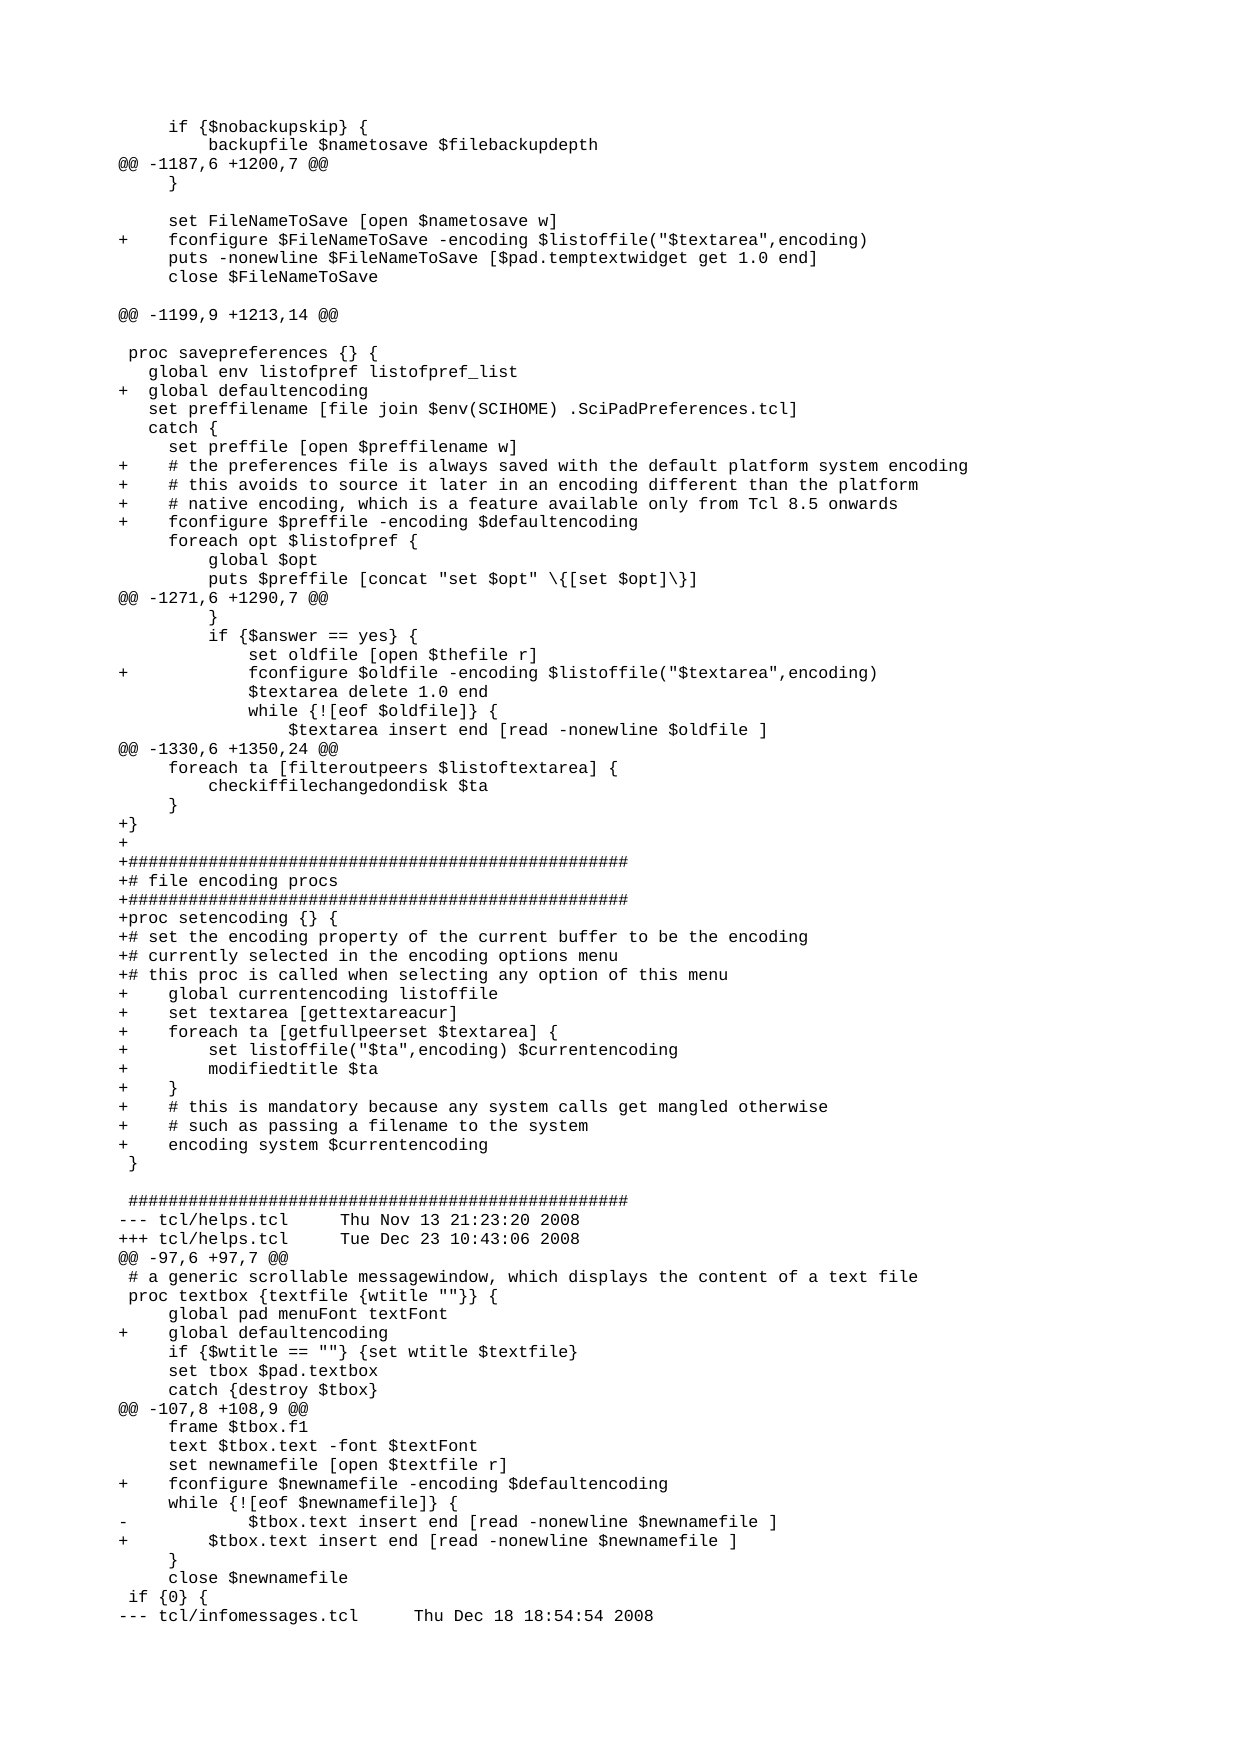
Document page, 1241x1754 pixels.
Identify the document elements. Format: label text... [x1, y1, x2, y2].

text close $FileNameToSave [118, 269, 1122, 288]
text set preffile [open $preffilename w] [118, 439, 1122, 457]
text set FileNameToSave [open $nametosave w] [118, 212, 1122, 231]
text +# this proc is called when selecting any option of this menu [118, 967, 1122, 985]
text +################################################## [118, 853, 1122, 872]
text +++ tcl/helps.tcl Tue Dec 23 10:43:06 2008 [118, 1231, 1122, 1249]
text set oldfile [open $thefile r] [118, 646, 1122, 665]
text if {$nobackupskip} { [118, 118, 1122, 137]
text global pad menuFont textFont [118, 1306, 1122, 1325]
text @@ -1187,6 +1200,7 @@ [118, 156, 1122, 175]
text checkiffilechangedondisk $ta [118, 778, 1122, 797]
text backupfile $nametosave $filebackupdepth [118, 137, 1122, 156]
text + # this is mandatory because any system calls get mangled otherwise [118, 1098, 1122, 1117]
text + $tbox.text insert end [read -nonewline $newnamefile ] [118, 1532, 1122, 1551]
text puts $preffile [concat "set $opt" \{[set $opt]\}] [118, 571, 1122, 589]
text while {![eof $oldfile]} { [118, 703, 1122, 721]
text + global defaultencoding [118, 382, 1122, 401]
text global env listofpref listofpref_list [118, 363, 1122, 382]
text set newnamefile [open $textfile r] [118, 1457, 1122, 1476]
text + global defaultencoding [118, 1325, 1122, 1344]
text + fconfigure $newnamefile -encoding $defaultencoding [118, 1476, 1122, 1494]
text +# set the encoding property of the current buffer to be the encoding [118, 929, 1122, 948]
text if {$wtitle == ""} {set wtitle $textfile} [118, 1344, 1122, 1362]
text + # native encoding, which is a feature available only from Tcl 8.5 onwards [118, 495, 1122, 514]
text ################################################## [118, 1193, 1122, 1212]
text text $tbox.text -font $textFont [118, 1438, 1122, 1457]
text @@ -107,8 +108,9 @@ [118, 1400, 1122, 1419]
text $textarea insert end [read -nonewline $oldfile ] [118, 721, 1122, 740]
text + set listoffile("$ta",encoding) $currentencoding [118, 1042, 1122, 1061]
text set preffilename [file join $env(SCIHOME) .SciPadPreferences.tcl] [118, 401, 1122, 420]
text + # this avoids to source it later in an encoding different than the platform [118, 476, 1122, 495]
text +################################################## [118, 891, 1122, 910]
text @@ -1271,6 +1290,7 @@ [118, 589, 1122, 608]
text catch { [118, 420, 1122, 439]
text @@ -1330,6 +1350,24 @@ [118, 740, 1122, 759]
text + # the preferences file is always saved with the default platform system encoding [118, 457, 1122, 476]
text } [118, 175, 1122, 193]
text $textarea delete 1.0 end [118, 684, 1122, 703]
text global $opt [118, 552, 1122, 571]
text + set textarea [gettextareacur] [118, 1004, 1122, 1023]
text } [118, 797, 1122, 816]
text +# file encoding procs [118, 872, 1122, 891]
text --- tcl/infomessages.tcl Thu Dec 18 18:54:54 2008 [118, 1608, 1122, 1626]
text + [118, 834, 1122, 853]
text proc savepreferences {} { [118, 344, 1122, 363]
text - $tbox.text insert end [read -nonewline $newnamefile ] [118, 1513, 1122, 1532]
text puts -nonewline $FileNameToSave [$pad.temptextwidget get 1.0 end] [118, 250, 1122, 269]
text frame $tbox.f1 [118, 1419, 1122, 1438]
text @@ -97,6 +97,7 @@ [118, 1249, 1122, 1268]
text +# currently selected in the encoding options menu [118, 948, 1122, 967]
text --- tcl/helps.tcl Thu Nov 13 21:23:20 2008 [118, 1212, 1122, 1231]
text foreach ta [filteroutpeers $listoftextarea] { [118, 759, 1122, 778]
text } [118, 1551, 1122, 1570]
text set tbox $pad.textbox [118, 1362, 1122, 1381]
text +} [118, 816, 1122, 834]
text +proc setencoding {} { [118, 910, 1122, 929]
text } [118, 608, 1122, 627]
text + modifiedtitle $ta [118, 1061, 1122, 1080]
text proc textbox {textfile {wtitle ""}} { [118, 1287, 1122, 1306]
text close $newnamefile [118, 1570, 1122, 1589]
text + global currentencoding listoffile [118, 985, 1122, 1004]
text # a generic scrollable messagewindow, which displays the content of a text file [118, 1268, 1122, 1287]
text @@ -1199,9 +1213,14 @@ [118, 307, 1122, 326]
text while {![eof $newnamefile]} { [118, 1494, 1122, 1513]
text if {0} { [118, 1589, 1122, 1608]
text + fconfigure $oldfile -encoding $listoffile("$textarea",encoding) [118, 665, 1122, 684]
text + fconfigure $preffile -encoding $defaultencoding [118, 514, 1122, 533]
text + foreach ta [getfullpeerset $textarea] { [118, 1023, 1122, 1042]
text if {$answer == yes} { [118, 627, 1122, 646]
text + # such as passing a filename to the system [118, 1117, 1122, 1136]
text + fconfigure $FileNameToSave -encoding $listoffile("$textarea",encoding) [118, 231, 1122, 250]
text } [118, 1155, 1122, 1174]
text foreach opt $listofpref { [118, 533, 1122, 552]
text + } [118, 1080, 1122, 1098]
text + encoding system $currentencoding [118, 1136, 1122, 1155]
text catch {destroy $tbox} [118, 1381, 1122, 1400]
